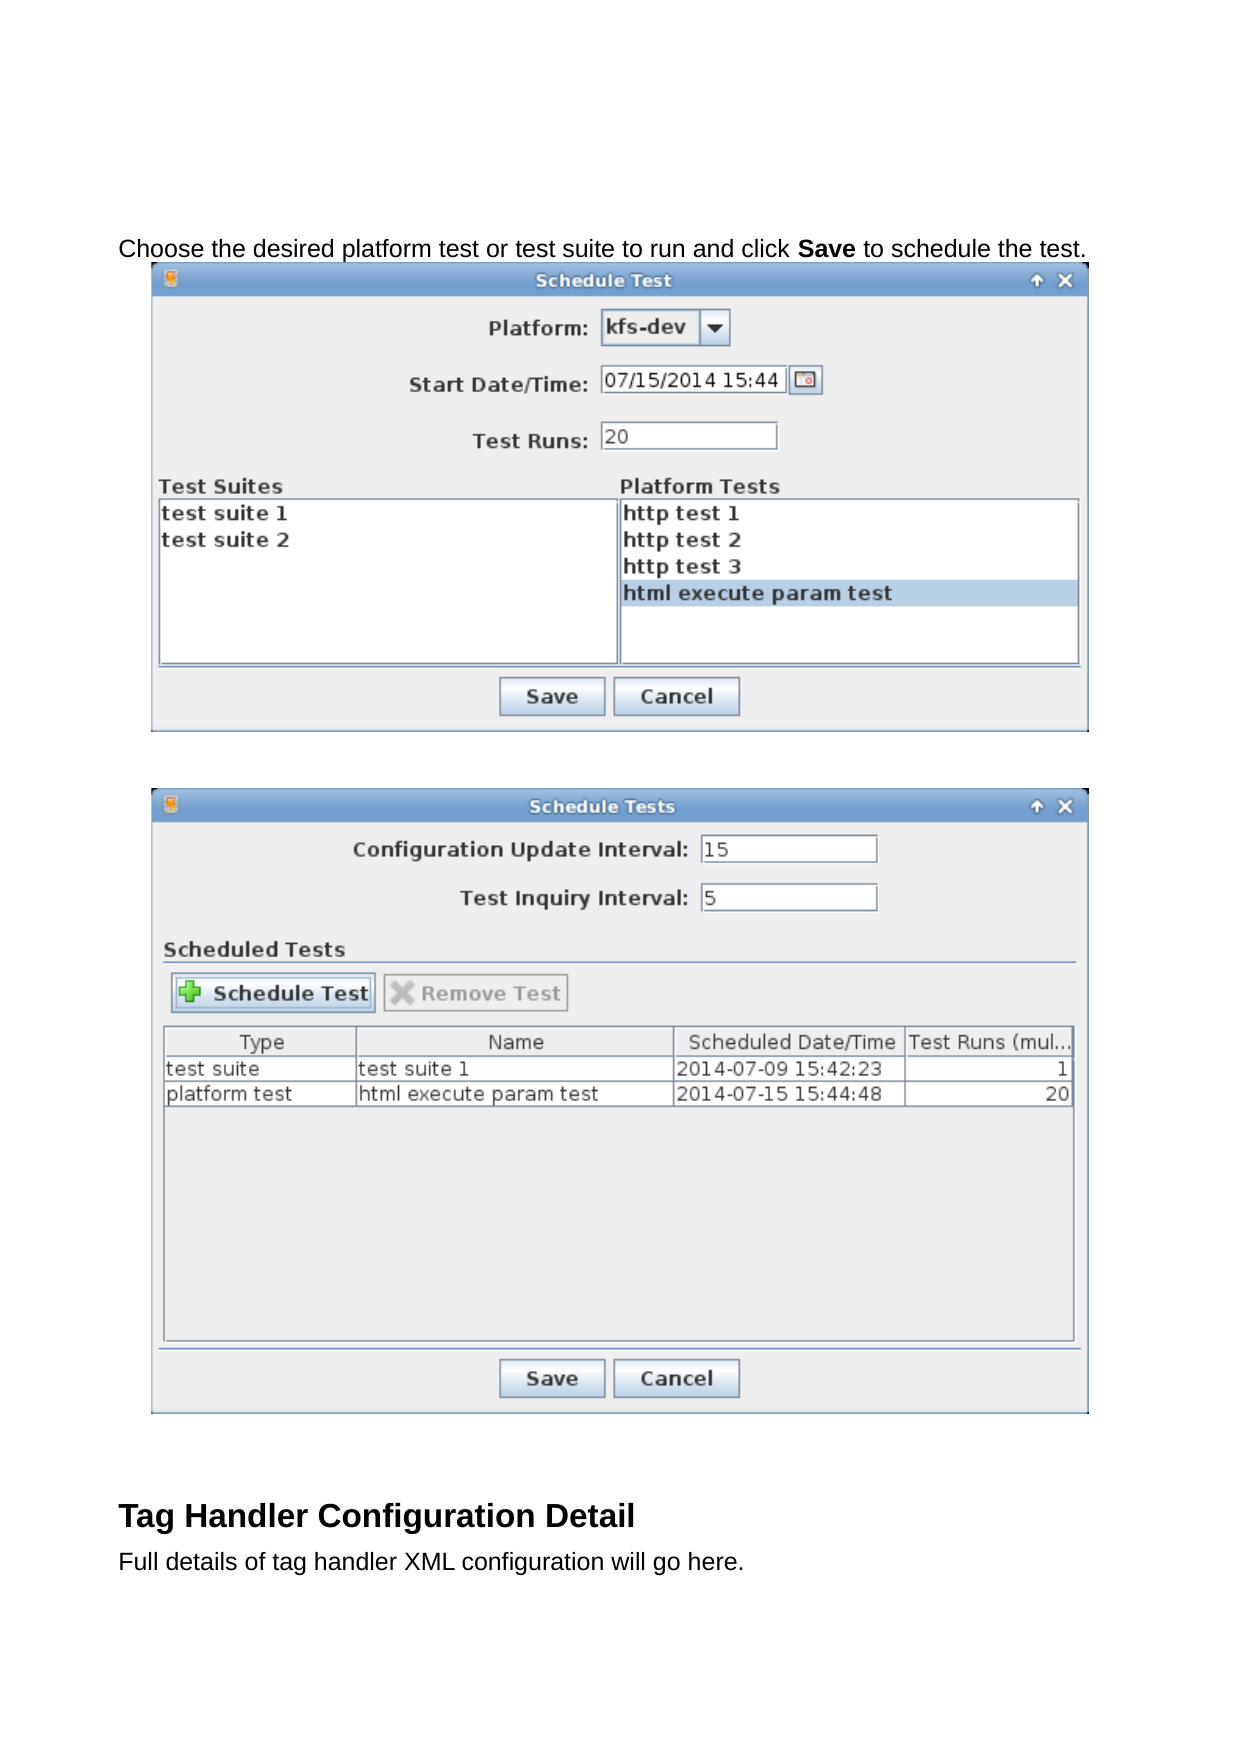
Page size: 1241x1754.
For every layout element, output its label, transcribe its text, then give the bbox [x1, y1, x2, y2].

picture [151, 262, 1089, 732]
text Choose the desired platform test or test suite to run and click Save to schedule the test. [118, 234, 1122, 263]
subtitle Tag Handler Configuration Detail [118, 1496, 1122, 1535]
text Full details of tag handler XML configuration will go here. [118, 1547, 1122, 1576]
picture [151, 788, 1089, 1414]
